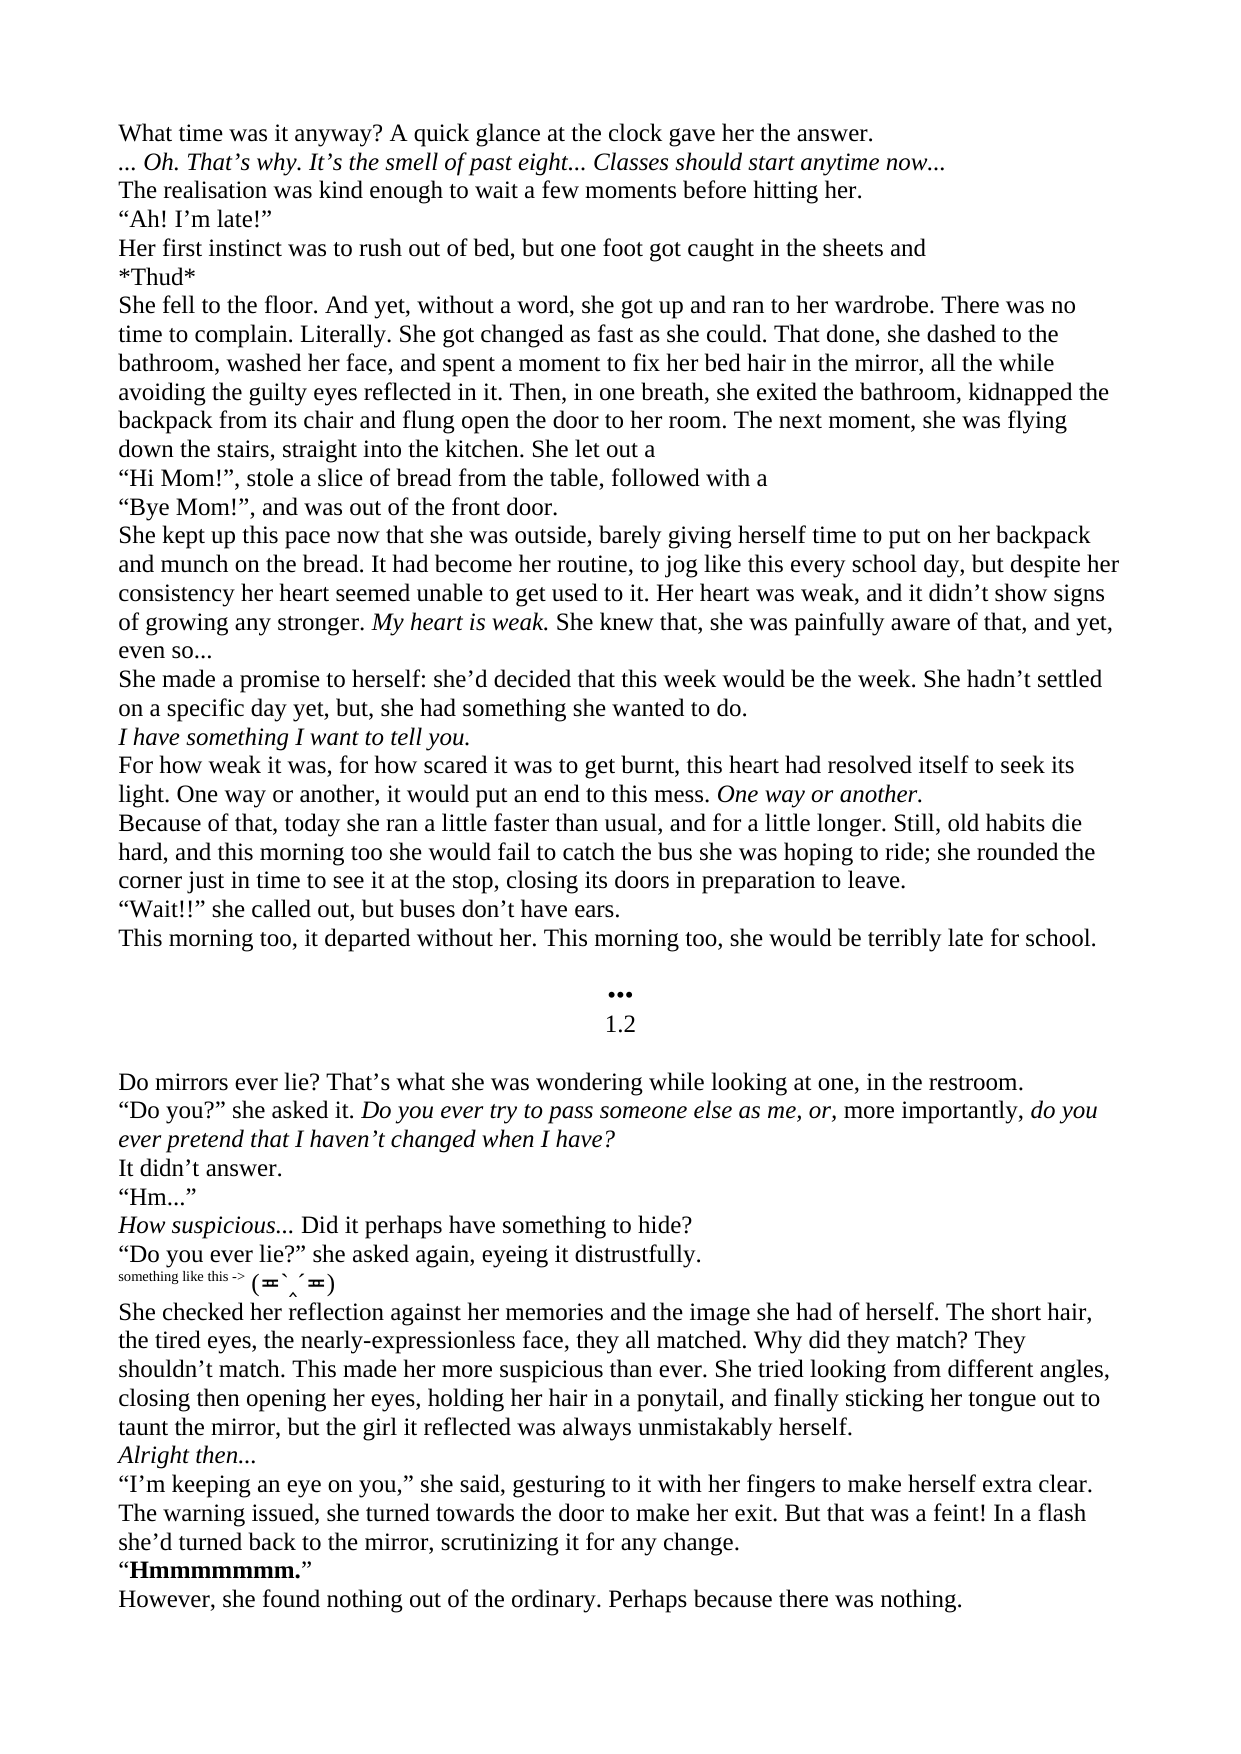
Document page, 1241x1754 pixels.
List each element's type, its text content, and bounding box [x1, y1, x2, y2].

text She kept up this pace now that she was outside, barely giving herself time to put on her backpack and munch on the bread. It had become her routine, to jog like this every school day, but despite her consistency her heart seemed unable to get used to it. Her heart was weak, and it didn’t show signs of growing any stronger. My heart is weak. She knew that, she was painfully aware of that, and yet, even so... [118, 521, 1122, 664]
text Her first instinct was to rush out of bed, but one foot got caught in the sheets and [118, 233, 1122, 262]
text “Hm...” [118, 1182, 1122, 1211]
text “I’m keeping an eye on you,” she said, gesturing to it with her fingers to make herself extra clear. [118, 1469, 1122, 1498]
text something like this -> (≖`‸´≖) [118, 1268, 1122, 1297]
text However, she found nothing out of the ordinary. Perhaps because there was nothing. [118, 1584, 1122, 1613]
text It didn’t answer. [118, 1153, 1122, 1182]
text “Do you?” she asked it. Do you ever try to pass someone else as me, or, more importantly, do you ever pretend that I haven’t changed when I have? [118, 1096, 1122, 1153]
text “Do you ever lie?” she asked again, eyeing it distrustfully. [118, 1239, 1122, 1268]
text She made a promise to herself: she’d decided that this week would be the week. She hadn’t settled on a specific day yet, but, she had something she wanted to do. [118, 664, 1122, 722]
text “Wait!!” she called out, but buses don’t have ears. [118, 894, 1122, 923]
text *Thud* [118, 262, 1122, 291]
text “Hi Mom!”, stole a slice of bread from the table, followed with a [118, 463, 1122, 492]
text She checked her reflection against her memories and the image she had of herself. The short hair, the tired eyes, the nearly-expressionless face, they all matched. Why did they match? They shouldn’t match. This made her more suspicious than ever. She tried looking from different angles, closing then opening her eyes, holding her hair in a ponytail, and finally sticking her tongue out to taunt the mirror, but the girl it reflected was always unmistakably herself. [118, 1297, 1122, 1441]
text What time was it anyway? A quick glance at the clock gave her the answer. [118, 118, 1122, 147]
text The realisation was kind enough to wait a few moments before hitting her. [118, 176, 1122, 204]
text This morning too, it departed without her. This morning too, she would be terribly late for school. [118, 923, 1122, 952]
text ••• [118, 981, 1122, 1009]
text The warning issued, she turned towards the door to make her exit. But that was a feint! In a flash she’d turned back to the mirror, scrutinizing it for any change. [118, 1498, 1122, 1556]
text Because of that, today she ran a little faster than usual, and for a little longer. Still, old habits die hard, and this morning too she would fail to catch the bus she was hoping to ride; she rounded the corner just in time to see it at the stop, closing its doors in preparation to leave. [118, 808, 1122, 894]
text Alright then... [118, 1441, 1122, 1469]
text 1.2 [118, 1009, 1122, 1038]
text “Hmmmmmmm.” [118, 1556, 1122, 1584]
text How suspicious... Did it perhaps have something to hide? [118, 1211, 1122, 1239]
text For how weak it was, for how scared it was to get burnt, this heart had resolved itself to seek its light. One way or another, it would put an end to this mess. One way or another. [118, 751, 1122, 808]
text Do mirrors ever lie? That’s what she was wondering while looking at one, in the restroom. [118, 1067, 1122, 1096]
text She fell to the floor. And yet, without a word, she got up and ran to her wardrobe. There was no time to complain. Literally. She got changed as fast as she could. That done, she dashed to the bathroom, washed her face, and spent a moment to fix her bed hair in the mirror, all the while avoiding the guilty eyes reflected in it. Then, in one breath, she exited the bathroom, kidnapped the backpack from its chair and flung open the door to her room. The next moment, she was flying down the stairs, straight into the kitchen. She let out a [118, 291, 1122, 463]
text “Ah! I’m late!” [118, 204, 1122, 233]
text “Bye Mom!”, and was out of the front door. [118, 492, 1122, 521]
text I have something I want to tell you. [118, 722, 1122, 751]
text ... Oh. That’s why. It’s the smell of past eight... Classes should start anytime now... [118, 147, 1122, 176]
